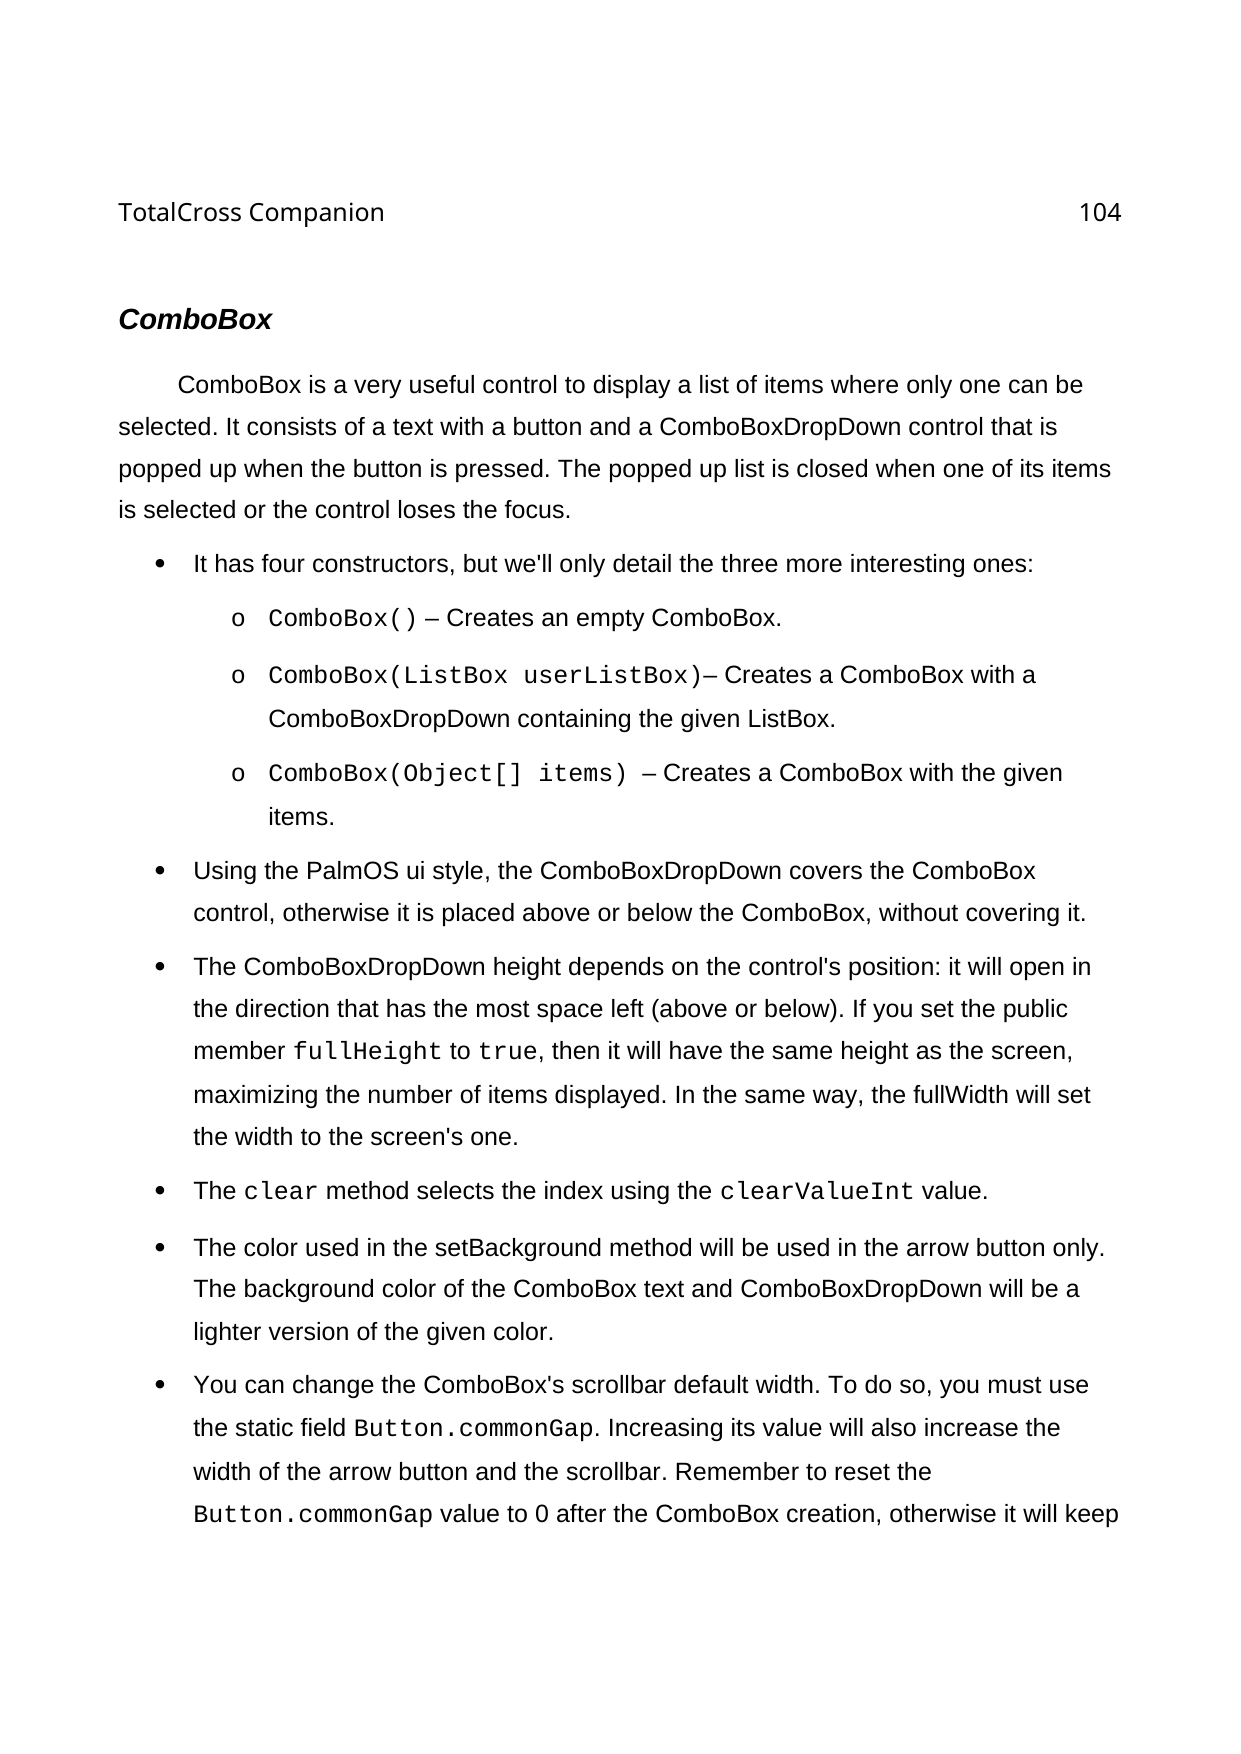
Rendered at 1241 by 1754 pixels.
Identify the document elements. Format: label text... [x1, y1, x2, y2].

list The ComboBoxDropDown height depends on the control's position: it will open in the direction that has the most space left (above or below). If you set the public member fullHeight to true, then it will have the same height as the screen, maximizing the number of items displayed. In the same way, the fullWidth will set the width to the screen's one. [156, 952, 1122, 1151]
list Using the PalmOS ui style, the ComboBoxDropDown covers the ComboBox control, otherwise it is placed above or below the ComboBox, without covering it. [156, 857, 1122, 927]
subtitle ComboBox [118, 303, 1122, 335]
list ComboBox() – Creates an empty ComboBox. [231, 604, 1122, 634]
list The clear method selects the index using the clearValueInt value. [156, 1177, 1122, 1207]
text ComboBox is a very useful control to display a list of items where only one can be selected. It consists of a text with a button and a ComboBoxDropDown control that is popped up when the button is pressed. The popped up list is closed when one of its items is selected or the control loses the focus. [118, 371, 1122, 524]
list ComboBox(Object[] items) – Creates a ComboBox with the given items. [231, 759, 1122, 831]
list The color used in the setBackground method will be used in the arrow button only. The background color of the ComboBox text and ComboBoxDropDown will be a lighter version of the given color. [156, 1233, 1122, 1345]
list ComboBox(ListBox userListBox)– Creates a ComboBox with a ComboBoxDropDown containing the given ListBox. [231, 661, 1122, 733]
list You can change the ComboBox's scrollbar default width. To do so, you must use the static field Button.commonGap. Increasing its value will also increase the width of the arrow button and the scrollbar. Remember to reset the Button.commonGap value to 0 after the ComboBox creation, otherwise it will keep [156, 1371, 1122, 1530]
list It has four constructors, but we'll only detail the three more interesting ones: [156, 550, 1122, 578]
